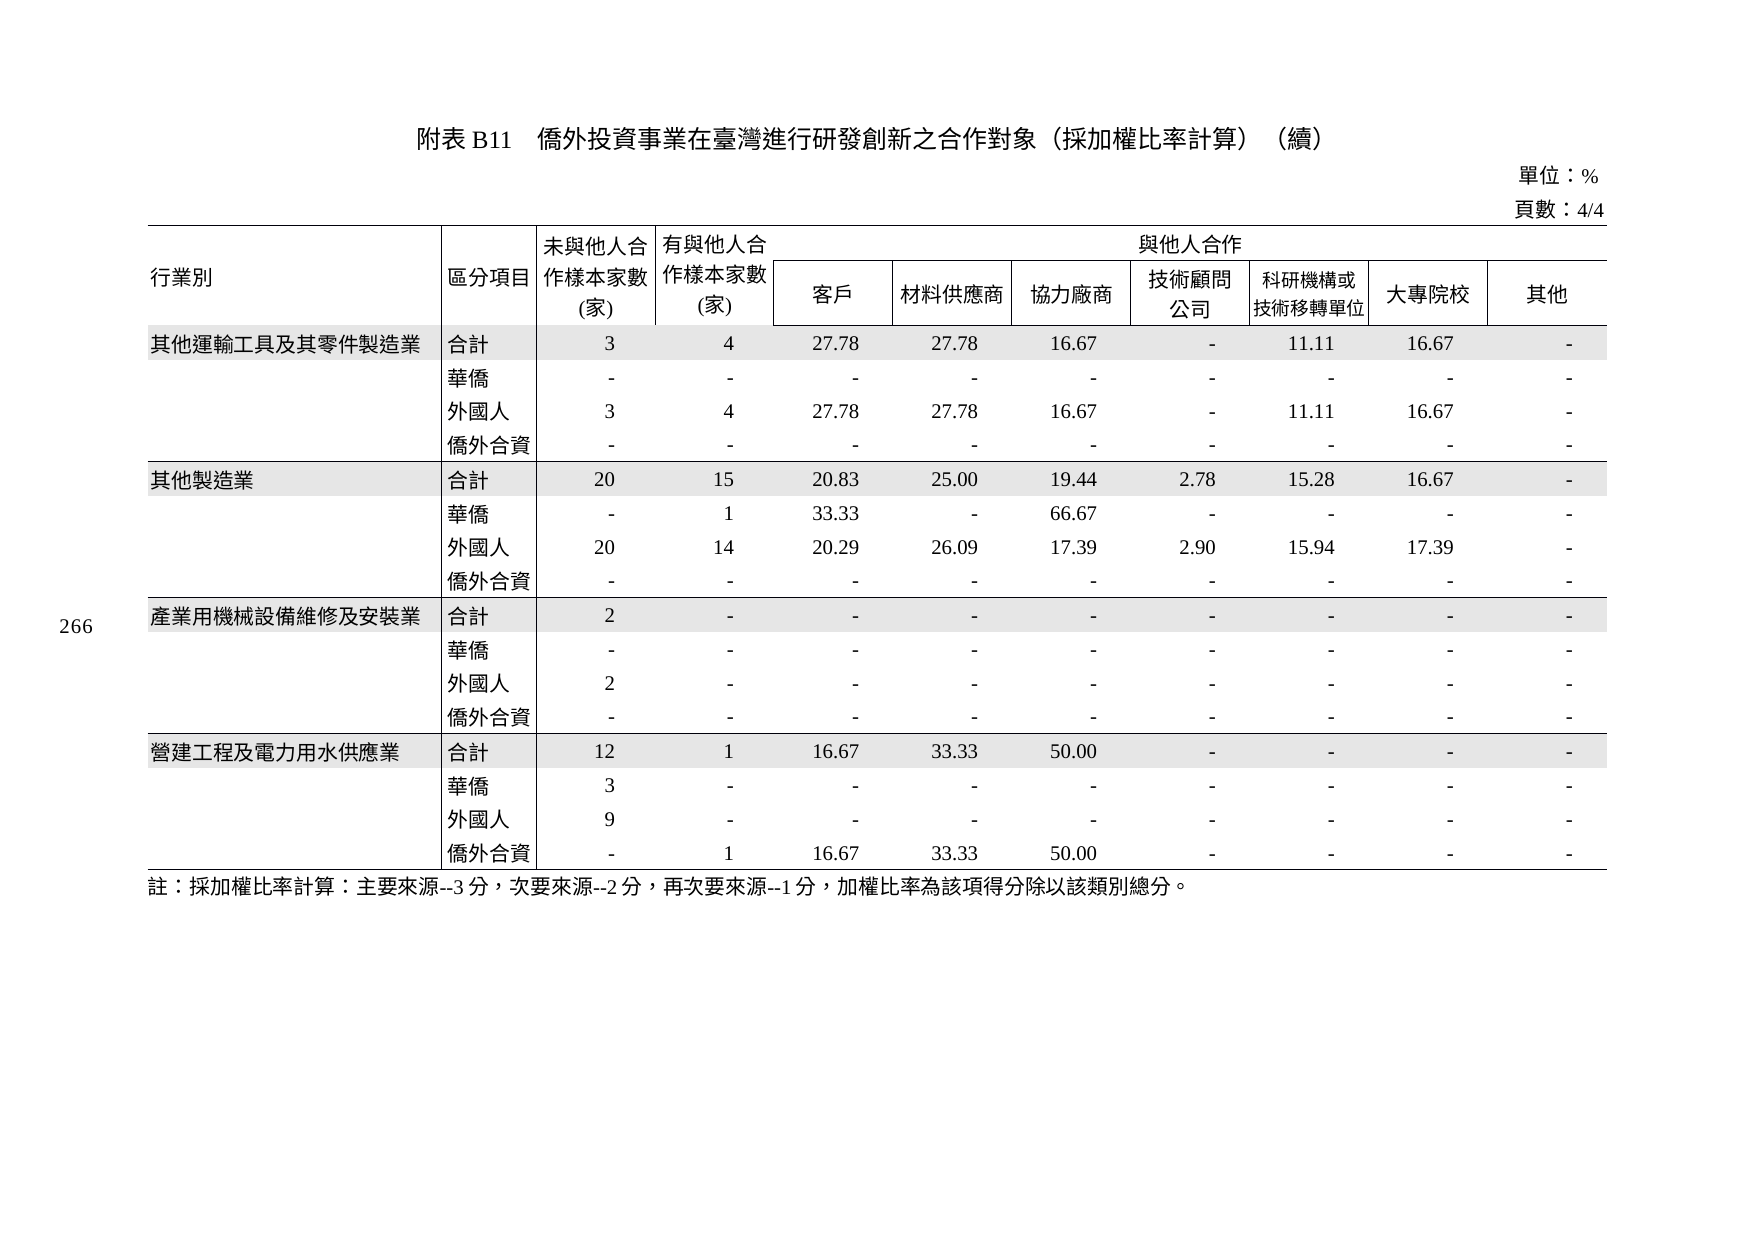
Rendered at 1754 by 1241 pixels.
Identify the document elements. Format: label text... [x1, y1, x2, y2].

table_cell - [774, 700, 893, 733]
table_cell 16.67 [774, 734, 893, 768]
table_cell [148, 428, 441, 461]
table_cell - [1131, 836, 1250, 869]
table_cell 33.33 [893, 836, 1012, 869]
table_cell - [774, 598, 893, 632]
table_cell 區分項目 [442, 226, 536, 325]
table_cell 26.09 [893, 530, 1012, 563]
table_cell - [1488, 326, 1607, 360]
table_cell 16.67 [1012, 326, 1131, 360]
table_cell - [655, 768, 774, 802]
table_cell - [537, 428, 655, 461]
table_cell - [1131, 496, 1250, 530]
table_cell - [893, 632, 1012, 666]
table_cell - [1250, 428, 1369, 461]
table_cell 33.33 [893, 734, 1012, 768]
table_cell - [1488, 666, 1607, 699]
table_cell - [774, 666, 893, 699]
table_cell - [774, 632, 893, 666]
table_cell - [655, 564, 774, 597]
table_cell 其他運輸工具及其零件製造業 [148, 325, 441, 360]
table_cell - [893, 428, 1012, 461]
table_cell 協力廠商 [1012, 261, 1130, 325]
table_cell - [537, 496, 655, 530]
table_cell 合計 [442, 598, 536, 632]
table_cell [148, 632, 441, 666]
table_cell 與他人合作 [774, 226, 1607, 260]
table_cell - [655, 700, 774, 733]
table_cell - [893, 802, 1012, 836]
table_cell - [893, 666, 1012, 699]
table_cell - [655, 666, 774, 699]
table_cell - [1369, 428, 1488, 461]
table_cell - [1488, 496, 1607, 530]
table_cell [148, 564, 441, 597]
table_cell - [893, 700, 1012, 733]
table_cell 2.90 [1131, 530, 1250, 563]
table_cell 11.11 [1250, 394, 1369, 427]
table_cell - [893, 496, 1012, 530]
table_cell 66.67 [1012, 496, 1131, 530]
table_cell - [1250, 700, 1369, 733]
table_cell 20 [537, 462, 655, 496]
table_cell 20.29 [774, 530, 893, 563]
table_cell - [537, 564, 655, 597]
table_cell 9 [537, 802, 655, 836]
table_cell - [1012, 768, 1131, 802]
table_cell - [1369, 496, 1488, 530]
table_cell - [1250, 768, 1369, 802]
table_cell 27.78 [893, 326, 1012, 360]
table_cell - [1131, 564, 1250, 597]
table_cell - [774, 802, 893, 836]
table_cell 大專院校 [1369, 261, 1487, 325]
table_cell 16.67 [1369, 326, 1488, 360]
table_cell - [1369, 666, 1488, 699]
table_cell - [655, 428, 774, 461]
table_cell 17.39 [1369, 530, 1488, 563]
table_cell - [1369, 700, 1488, 733]
table_cell - [1131, 360, 1250, 394]
table_cell [148, 700, 441, 733]
table_cell [148, 836, 441, 869]
table_cell - [655, 802, 774, 836]
table_cell - [1488, 632, 1607, 666]
table_cell - [1488, 768, 1607, 802]
table_cell - [1012, 632, 1131, 666]
table_cell [148, 496, 441, 530]
table_cell - [1488, 394, 1607, 427]
table_cell 1 [655, 496, 774, 530]
table_cell - [1131, 734, 1250, 768]
table_cell 材料供應商 [893, 261, 1011, 325]
table_cell [148, 768, 441, 802]
table_cell - [1488, 564, 1607, 597]
table_cell 16.67 [1369, 462, 1488, 496]
table_cell 外國人 [442, 666, 536, 699]
table_cell 11.11 [1250, 326, 1369, 360]
table_cell 1 [655, 734, 774, 768]
table_cell - [774, 564, 893, 597]
table_cell 4 [655, 394, 774, 427]
table_cell - [1012, 428, 1131, 461]
table_cell 其他 [1488, 261, 1607, 325]
table_cell - [1131, 394, 1250, 427]
table_cell - [1131, 428, 1250, 461]
table_cell 外國人 [442, 394, 536, 427]
table_cell 僑外合資 [442, 564, 536, 597]
table_cell 有與他人合作樣本家數(家) [656, 226, 774, 325]
table_cell - [1131, 700, 1250, 733]
table_cell - [1488, 428, 1607, 461]
table_cell - [1369, 598, 1488, 632]
table_cell [148, 530, 441, 563]
table_cell - [655, 632, 774, 666]
table_cell 27.78 [774, 394, 893, 427]
table_cell - [1369, 768, 1488, 802]
table_cell - [1488, 700, 1607, 733]
table_cell 16.67 [774, 836, 893, 869]
table_cell 僑外合資 [442, 836, 536, 869]
table_cell 16.67 [1369, 394, 1488, 427]
table_cell [148, 666, 441, 699]
table_cell - [1488, 802, 1607, 836]
table_cell 頁數：4/4 [148, 192, 1607, 225]
table_cell - [1012, 360, 1131, 394]
table_cell [148, 802, 441, 836]
table_cell 技術顧問 公司 [1131, 261, 1249, 325]
table_cell 華僑 [442, 768, 536, 802]
table_cell - [1488, 598, 1607, 632]
table_cell 僑外合資 [442, 428, 536, 461]
table_cell - [537, 700, 655, 733]
table_cell - [1131, 802, 1250, 836]
table_cell - [1369, 734, 1488, 768]
table_cell - [1369, 564, 1488, 597]
table_cell - [774, 768, 893, 802]
table_cell 27.78 [893, 394, 1012, 427]
table_cell - [1250, 496, 1369, 530]
table_cell - [893, 564, 1012, 597]
table_cell 20.83 [774, 462, 893, 496]
table_cell 50.00 [1012, 836, 1131, 869]
table_cell 3 [537, 325, 655, 360]
table_cell 1 [655, 836, 774, 869]
table_cell 合計 [442, 734, 536, 768]
text 註：採加權比率計算：主要來源--3分，次要來源--2分，再次要來源--1分，加權比率為該項得分除以該類別總分。 [148, 870, 1606, 901]
table_cell 2 [537, 598, 655, 632]
table_cell - [1369, 632, 1488, 666]
table_cell 2 [537, 666, 655, 699]
table_cell - [655, 598, 774, 632]
table_cell 合計 [442, 462, 536, 496]
table_cell - [1488, 734, 1607, 768]
table_cell - [1250, 802, 1369, 836]
table_cell - [655, 360, 774, 394]
table_cell - [1131, 326, 1250, 360]
table_cell 25.00 [893, 462, 1012, 496]
table_cell - [1131, 632, 1250, 666]
table_cell 12 [537, 734, 655, 768]
table_cell - [1250, 360, 1369, 394]
table_cell 華僑 [442, 632, 536, 666]
table_cell - [893, 598, 1012, 632]
table_cell [148, 394, 441, 427]
table_cell - [1012, 598, 1131, 632]
table_cell - [1131, 768, 1250, 802]
table_cell 33.33 [774, 496, 893, 530]
table_cell 外國人 [442, 530, 536, 563]
table_cell - [1488, 462, 1607, 496]
table_cell 3 [537, 394, 655, 427]
table_cell 單位：% [148, 158, 1607, 192]
table_cell - [1488, 360, 1607, 394]
table_cell 科研機構或 技術移轉單位 [1250, 261, 1368, 325]
table_cell - [1250, 666, 1369, 699]
table_cell 20 [537, 530, 655, 563]
table_cell - [1250, 632, 1369, 666]
table_cell - [537, 836, 655, 869]
table_cell - [893, 360, 1012, 394]
table_cell - [1369, 802, 1488, 836]
table_cell - [1131, 598, 1250, 632]
table_cell 16.67 [1012, 394, 1131, 427]
table_cell 17.39 [1012, 530, 1131, 563]
table_cell 2.78 [1131, 462, 1250, 496]
table_cell 產業用機械設備維修及安裝業 [148, 598, 441, 632]
table_cell - [537, 360, 655, 394]
table_cell 50.00 [1012, 734, 1131, 768]
table_header 附表B11 僑外投資事業在臺灣進行研發創新之合作對象（採加權比率計算）（續） [148, 118, 1607, 158]
table_cell 14 [655, 530, 774, 563]
table_cell - [1488, 836, 1607, 869]
table_cell 15.94 [1250, 530, 1369, 563]
table_cell - [1369, 360, 1488, 394]
table_cell 合計 [442, 325, 536, 360]
table_cell 15.28 [1250, 462, 1369, 496]
table_cell - [537, 632, 655, 666]
table_cell 華僑 [442, 360, 536, 394]
table_cell - [1012, 666, 1131, 699]
table_cell - [893, 768, 1012, 802]
table_cell - [1012, 564, 1131, 597]
table_cell - [774, 428, 893, 461]
table_cell 其他製造業 [148, 462, 441, 496]
table_cell - [1488, 530, 1607, 563]
table_cell 客戶 [774, 261, 892, 325]
table_cell - [1250, 564, 1369, 597]
table_cell - [1012, 700, 1131, 733]
table_cell 華僑 [442, 496, 536, 530]
table_cell - [774, 360, 893, 394]
table_cell - [1250, 734, 1369, 768]
table_cell 僑外合資 [442, 700, 536, 733]
table_cell - [1131, 666, 1250, 699]
table_cell 19.44 [1012, 462, 1131, 496]
table_cell - [1250, 836, 1369, 869]
table_cell - [1369, 836, 1488, 869]
table_cell 營建工程及電力用水供應業 [148, 734, 441, 768]
table_cell 外國人 [442, 802, 536, 836]
table_cell - [1250, 598, 1369, 632]
table_cell 未與他人合作樣本家數(家) [537, 226, 655, 325]
table_cell 行業別 [148, 226, 441, 325]
table_cell - [1012, 802, 1131, 836]
table_cell 15 [655, 462, 774, 496]
table_cell 3 [537, 768, 655, 802]
table_cell [148, 360, 441, 394]
table_cell 4 [655, 325, 774, 360]
table_cell 27.78 [774, 326, 893, 360]
